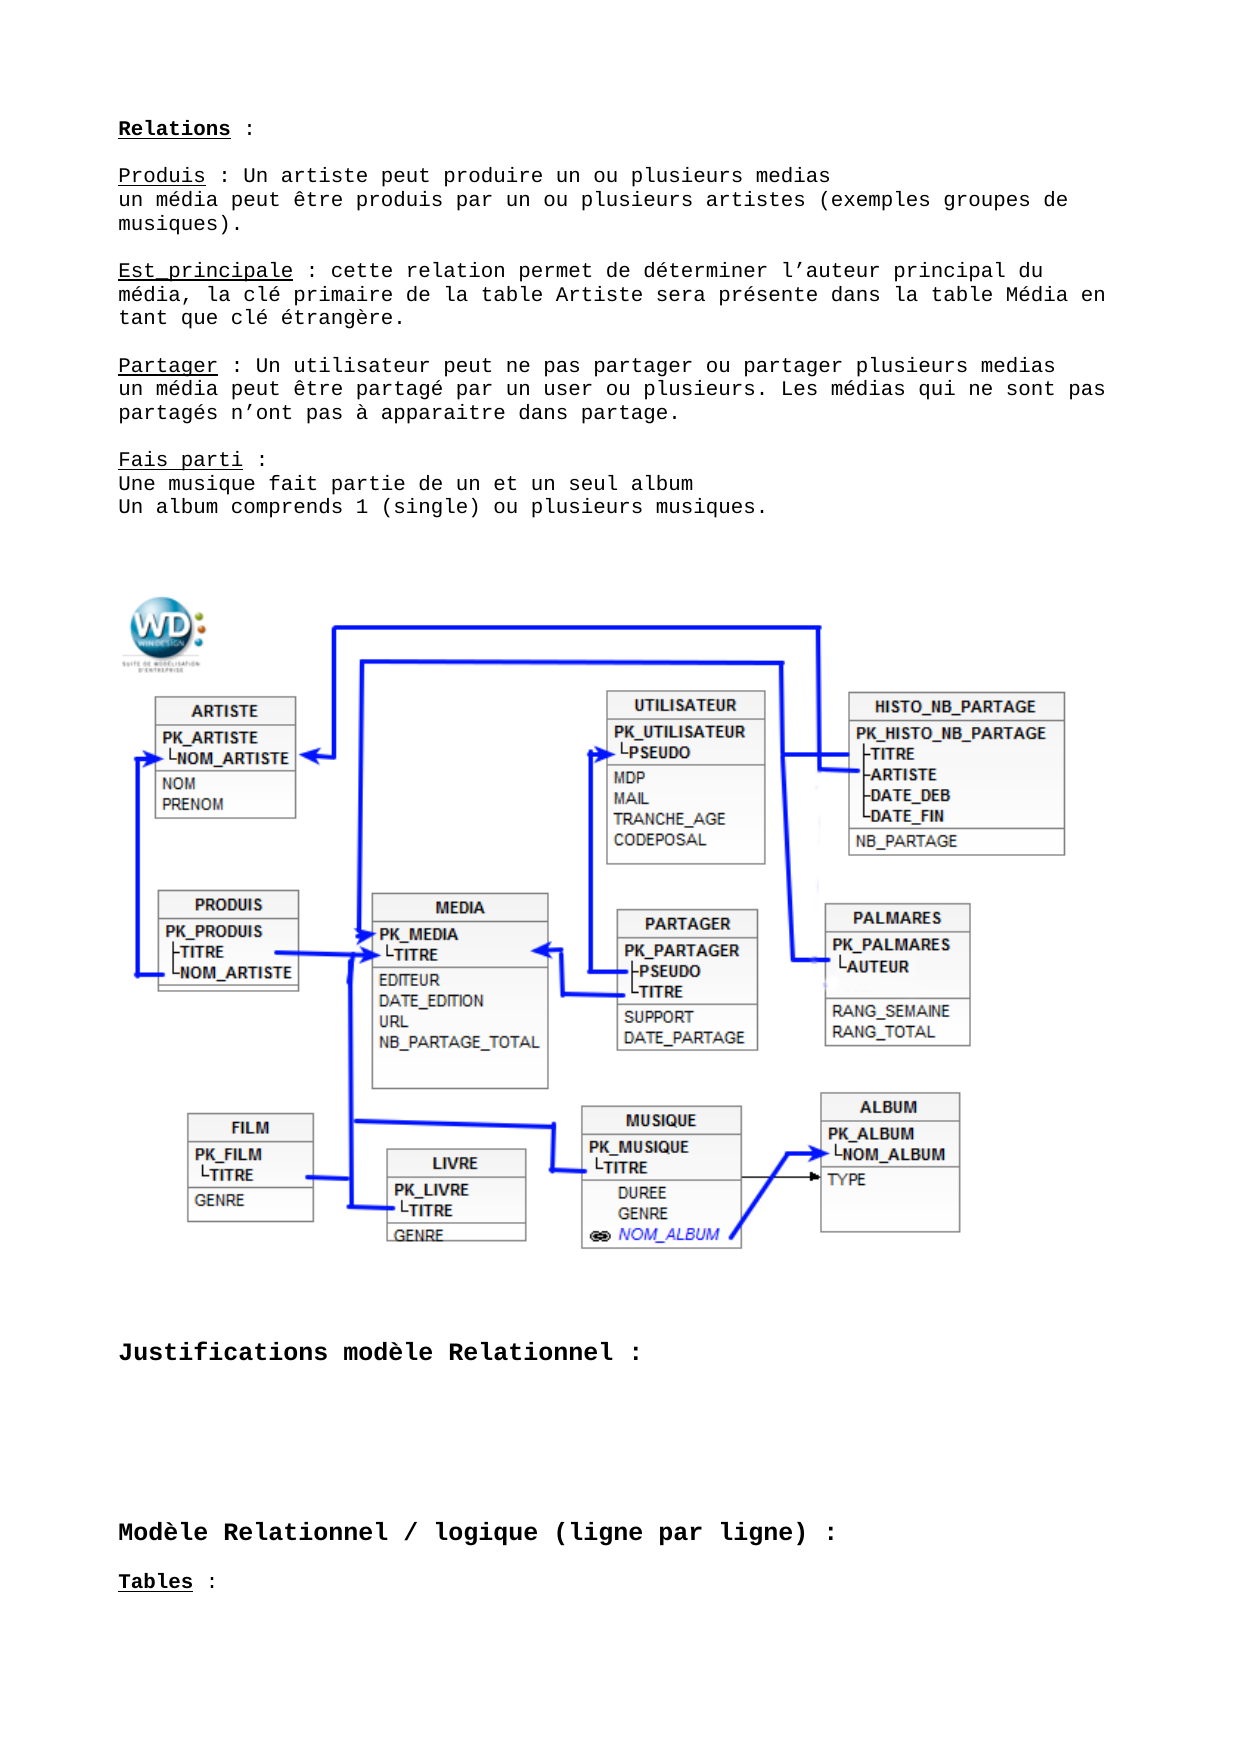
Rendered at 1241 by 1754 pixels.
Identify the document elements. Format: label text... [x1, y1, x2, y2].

text un média peut être produis par un ou plusieurs artistes (exemples groupes de musiques). [118, 189, 1122, 236]
text un média peut être partagé par un user ou plusieurs. Les médias qui ne sont pas partagés n’ont pas à apparaitre dans partage. [118, 378, 1122, 426]
text Une musique fait partie de un et un seul album [118, 473, 1122, 496]
text Partager : Un utilisateur peut ne pas partager ou partager plusieurs medias [118, 354, 1122, 378]
text Modèle Relationnel / logique (ligne par ligne) : [118, 1519, 1122, 1547]
text Tables : [118, 1571, 1122, 1595]
text Justifications modèle Relationnel : [118, 1339, 1122, 1368]
text Est_principale : cette relation permet de déterminer l’auteur principal du média, la clé primaire de la table Artiste sera présente dans la table Média en tant que clé étrangère. [118, 260, 1122, 331]
text Relations : [118, 118, 1122, 142]
text Un album comprends 1 (single) ou plusieurs musiques. [118, 496, 1122, 520]
text Fais parti : [118, 449, 1122, 473]
text Produis : Un artiste peut produire un ou plusieurs medias [118, 165, 1122, 189]
